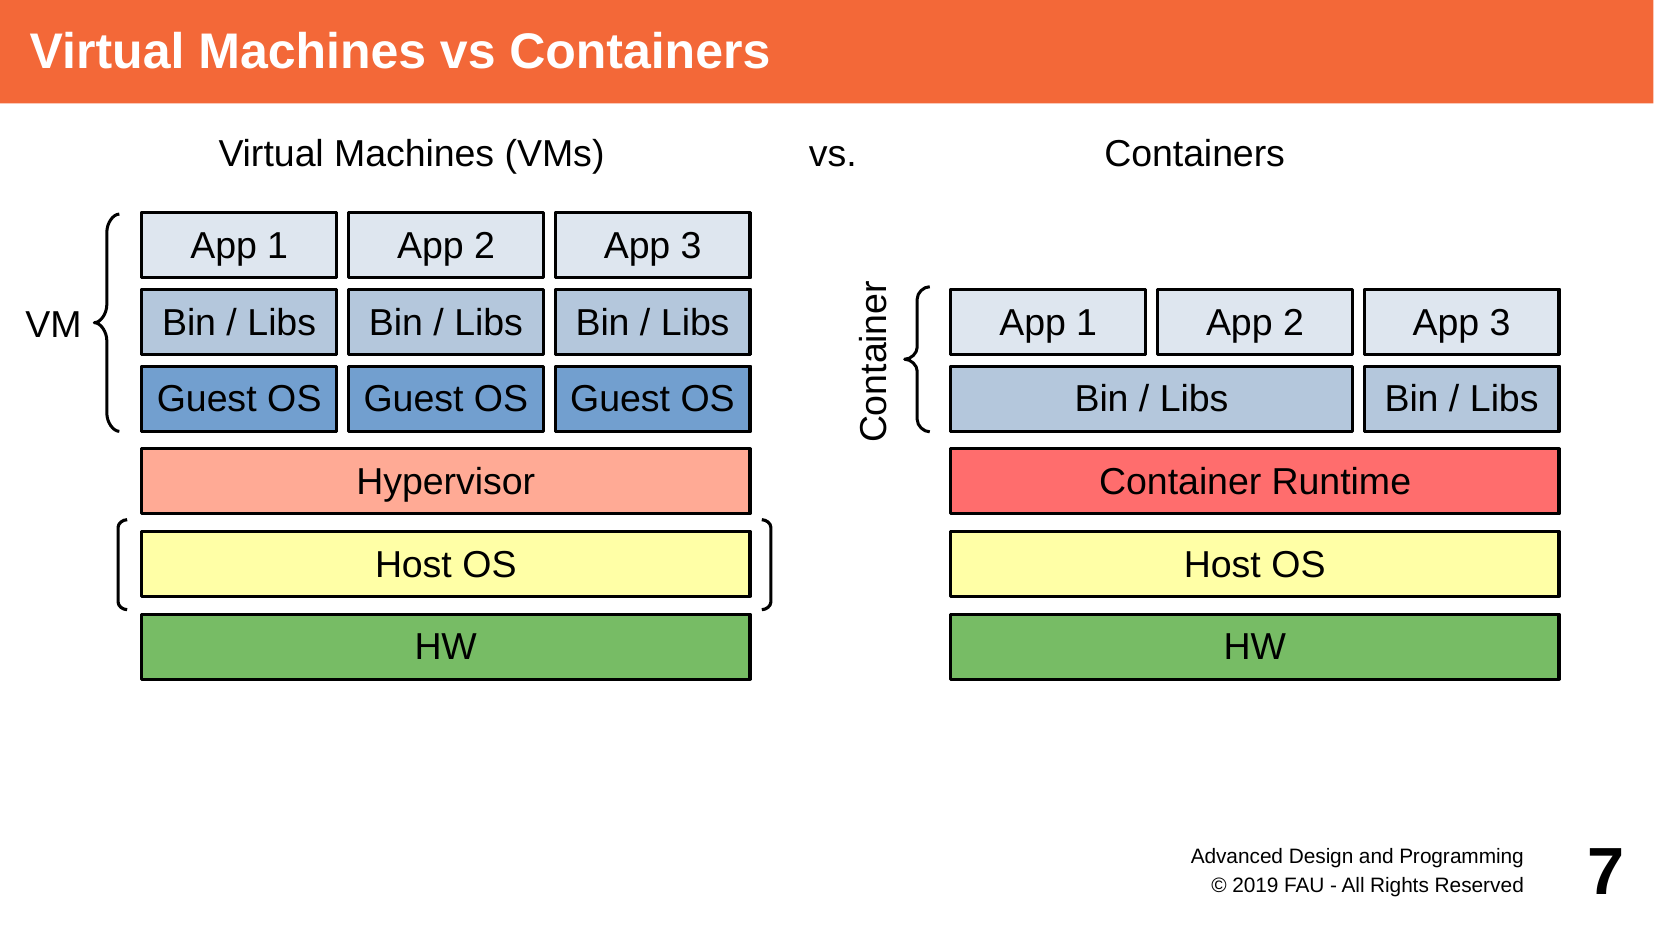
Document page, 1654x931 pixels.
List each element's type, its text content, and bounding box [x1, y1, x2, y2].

text_box Bin / Libs [950, 366, 1353, 432]
text_box App 3 [1364, 289, 1560, 355]
text_box App 2 [1157, 289, 1353, 355]
text_box Bin / Libs [141, 289, 337, 355]
text_box HW [141, 614, 751, 680]
text_box Host OS [950, 531, 1560, 597]
title Virtual Machines vs Containers [0, 0, 1654, 104]
text_box App 2 [348, 212, 544, 278]
text_box Bin / Libs [1364, 366, 1560, 432]
text_box Host OS [141, 531, 751, 597]
list Virtual Machines (VMs) vs. Containers [29, 132, 1625, 189]
text_box Bin / Libs [348, 289, 544, 355]
text_box Container [839, 243, 907, 481]
text_box Guest OS [348, 366, 544, 432]
text_box Guest OS [141, 366, 337, 432]
text_box App 1 [141, 212, 337, 278]
text_box App 3 [555, 212, 751, 278]
text_box Bin / Libs [555, 289, 751, 355]
text_box App 1 [950, 289, 1146, 355]
text_box Guest OS [555, 366, 751, 432]
text_box HW [950, 614, 1560, 680]
text_box Hypervisor [141, 448, 751, 514]
text_box VM [0, 257, 108, 393]
text_box Container Runtime [950, 448, 1560, 514]
